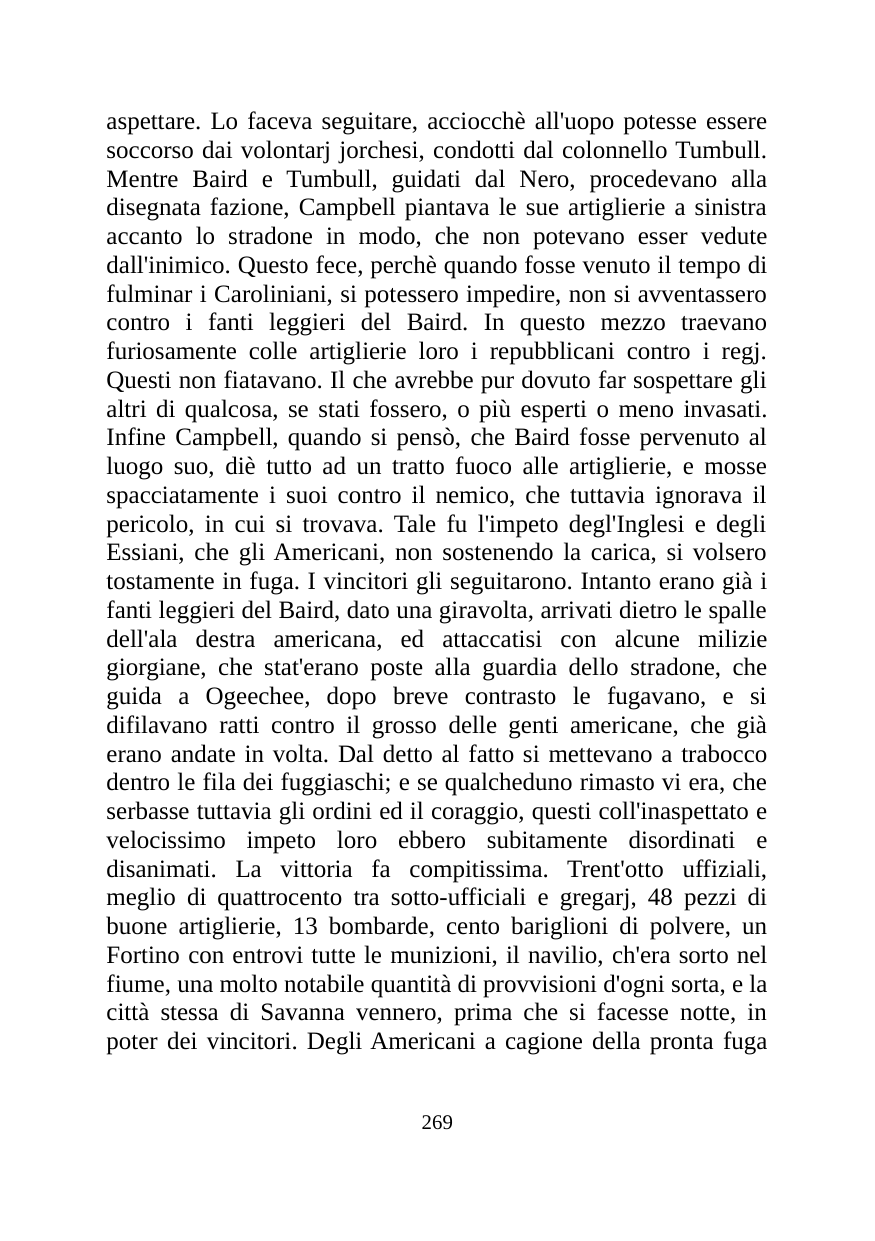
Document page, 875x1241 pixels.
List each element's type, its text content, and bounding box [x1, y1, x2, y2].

text aspettare. Lo faceva seguitare, acciocchè all'uopo potesse essere soccorso dai volontarj jorchesi, condotti dal colonnello Tumbull. Mentre Baird e Tumbull, guidati dal Nero, procedevano alla disegnata fazione, Campbell piantava le sue artiglierie a sinistra accanto lo stradone in modo, che non potevano esser vedute dall'inimico. Questo fece, perchè quando fosse venuto il tempo di fulminar i Caroliniani, si potessero impedire, non si avventassero contro i fanti leggieri del Baird. In questo mezzo traevano furiosamente colle artiglierie loro i repubblicani contro i regj. Questi non fiatavano. Il che avrebbe pur dovuto far sospettare gli altri di qualcosa, se stati fossero, o più esperti o meno invasati. Infine Campbell, quando si pensò, che Baird fosse pervenuto al luogo suo, diè tutto ad un tratto fuoco alle artiglierie, e mosse spacciatamente i suoi contro il nemico, che tuttavia ignorava il pericolo, in cui si trovava. Tale fu l'impeto degl'Inglesi e degli Essiani, che gli Americani, non sostenendo la carica, si volsero tostamente in fuga. I vincitori gli seguitarono. Intanto erano già i fanti leggieri del Baird, dato una giravolta, arrivati dietro le spalle dell'ala destra americana, ed attaccatisi con alcune milizie giorgiane, che stat'erano poste alla guardia dello stradone, che guida a Ogeechee, dopo breve contrasto le fugavano, e si difilavano ratti contro il grosso delle genti americane, che già erano andate in volta. Dal detto al fatto si mettevano a trabocco dentro le fila dei fuggiaschi; e se qualcheduno rimasto vi era, che serbasse tuttavia gli ordini ed il coraggio, questi coll'inaspettato e velocissimo impeto loro ebbero subitamente disordinati e disanimati. La vittoria fa compitissima. Trent'otto uffiziali, meglio di quattrocento tra sotto-ufficiali e gregarj, 48 pezzi di buone artiglierie, 13 bombarde, cento bariglioni di polvere, un Fortino con entrovi tutte le munizioni, il navilio, ch'era sorto nel fiume, una molto notabile quantità di provvisioni d'ogni sorta, e la città stessa di Savanna vennero, prima che si facesse notte, in poter dei vincitori. Degli Americani a cagione della pronta fuga [106, 106, 768, 1055]
